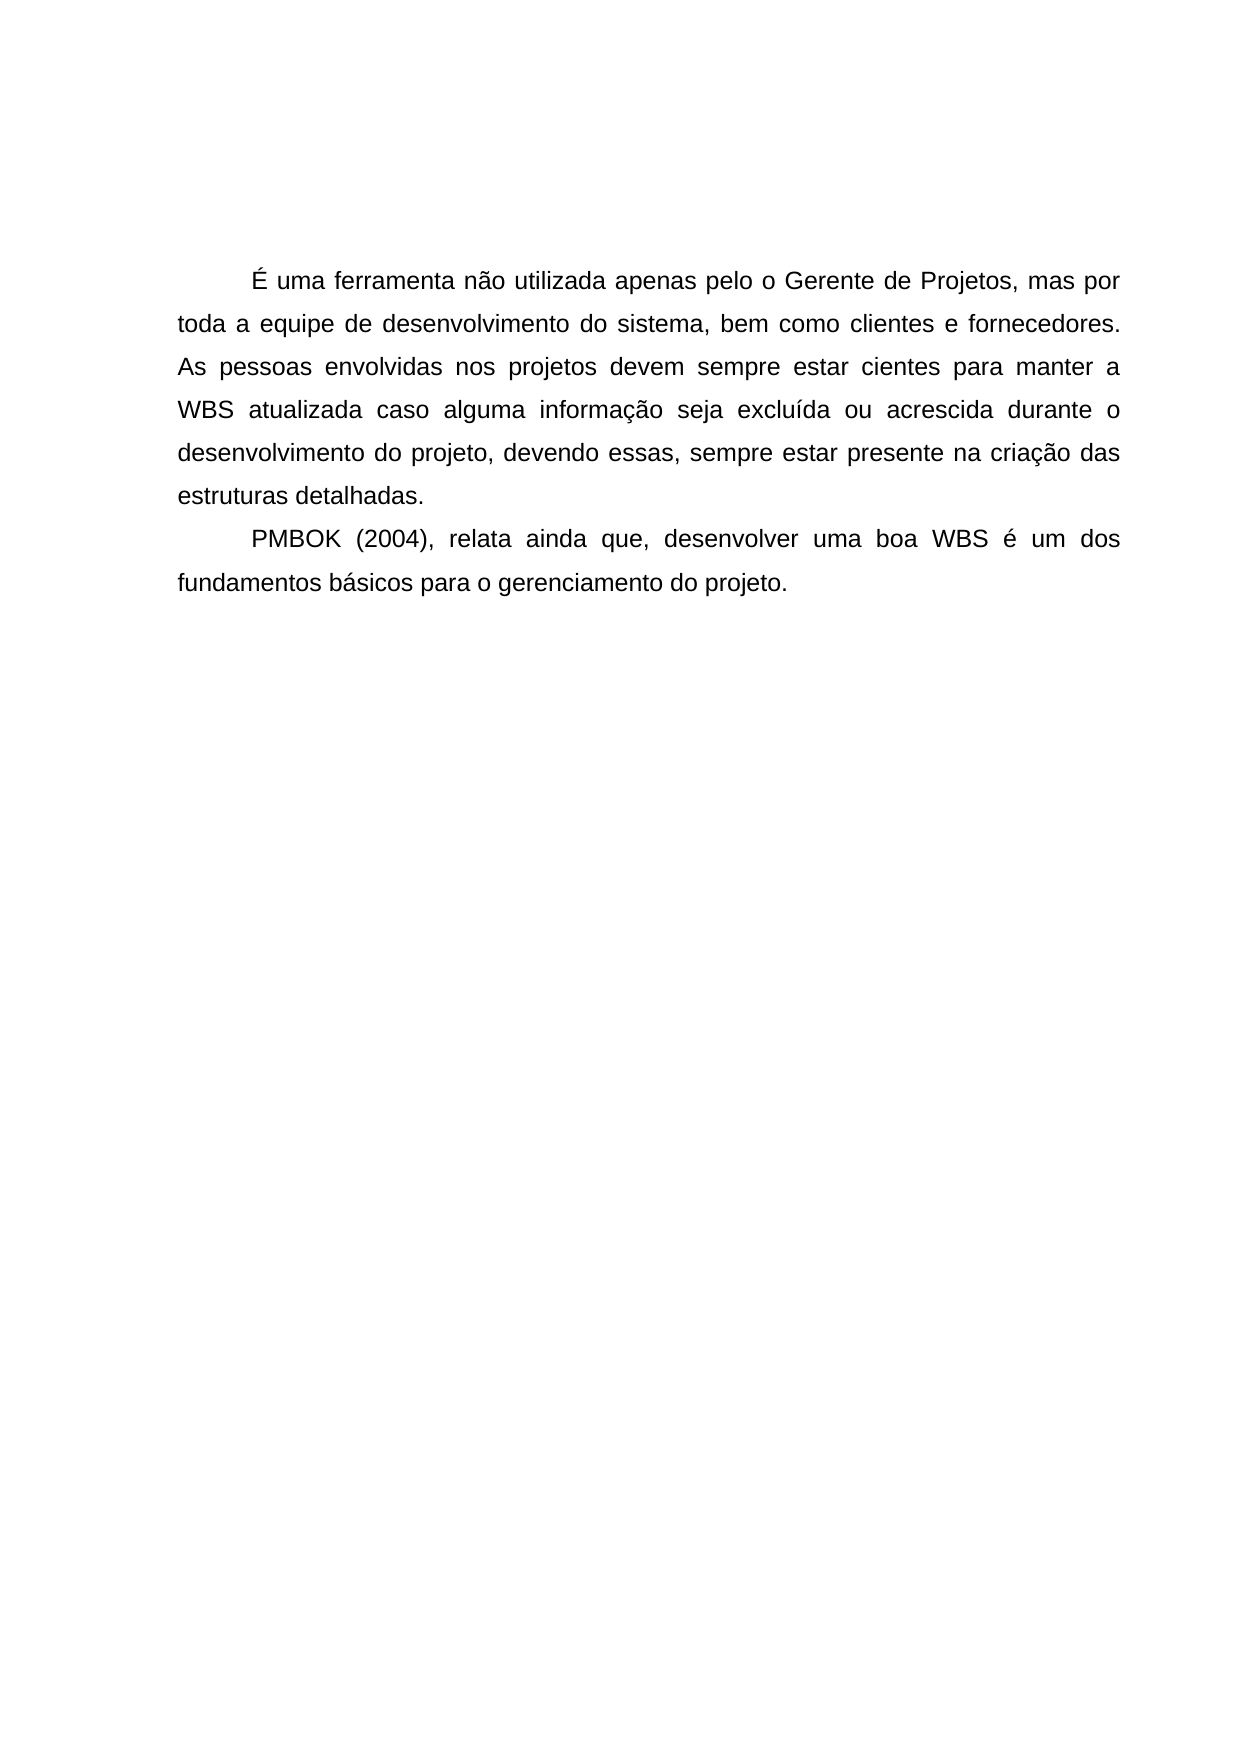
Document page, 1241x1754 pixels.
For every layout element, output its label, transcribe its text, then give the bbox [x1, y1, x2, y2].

text PMBOK (2004), relata ainda que, desenvolver uma boa WBS é um dos fundamentos básicos para o gerenciamento do projeto. [177, 524, 1122, 596]
text É uma ferramenta não utilizada apenas pelo o Gerente de Projetos, mas por toda a equipe de desenvolvimento do sistema, bem como clientes e fornecedores. As pessoas envolvidas nos projetos devem sempre estar cientes para manter a WBS atualizada caso alguma informação seja excluída ou acrescida durante o desenvolvimento do projeto, devendo essas, sempre estar presente na criação das estruturas detalhadas. [177, 266, 1122, 510]
